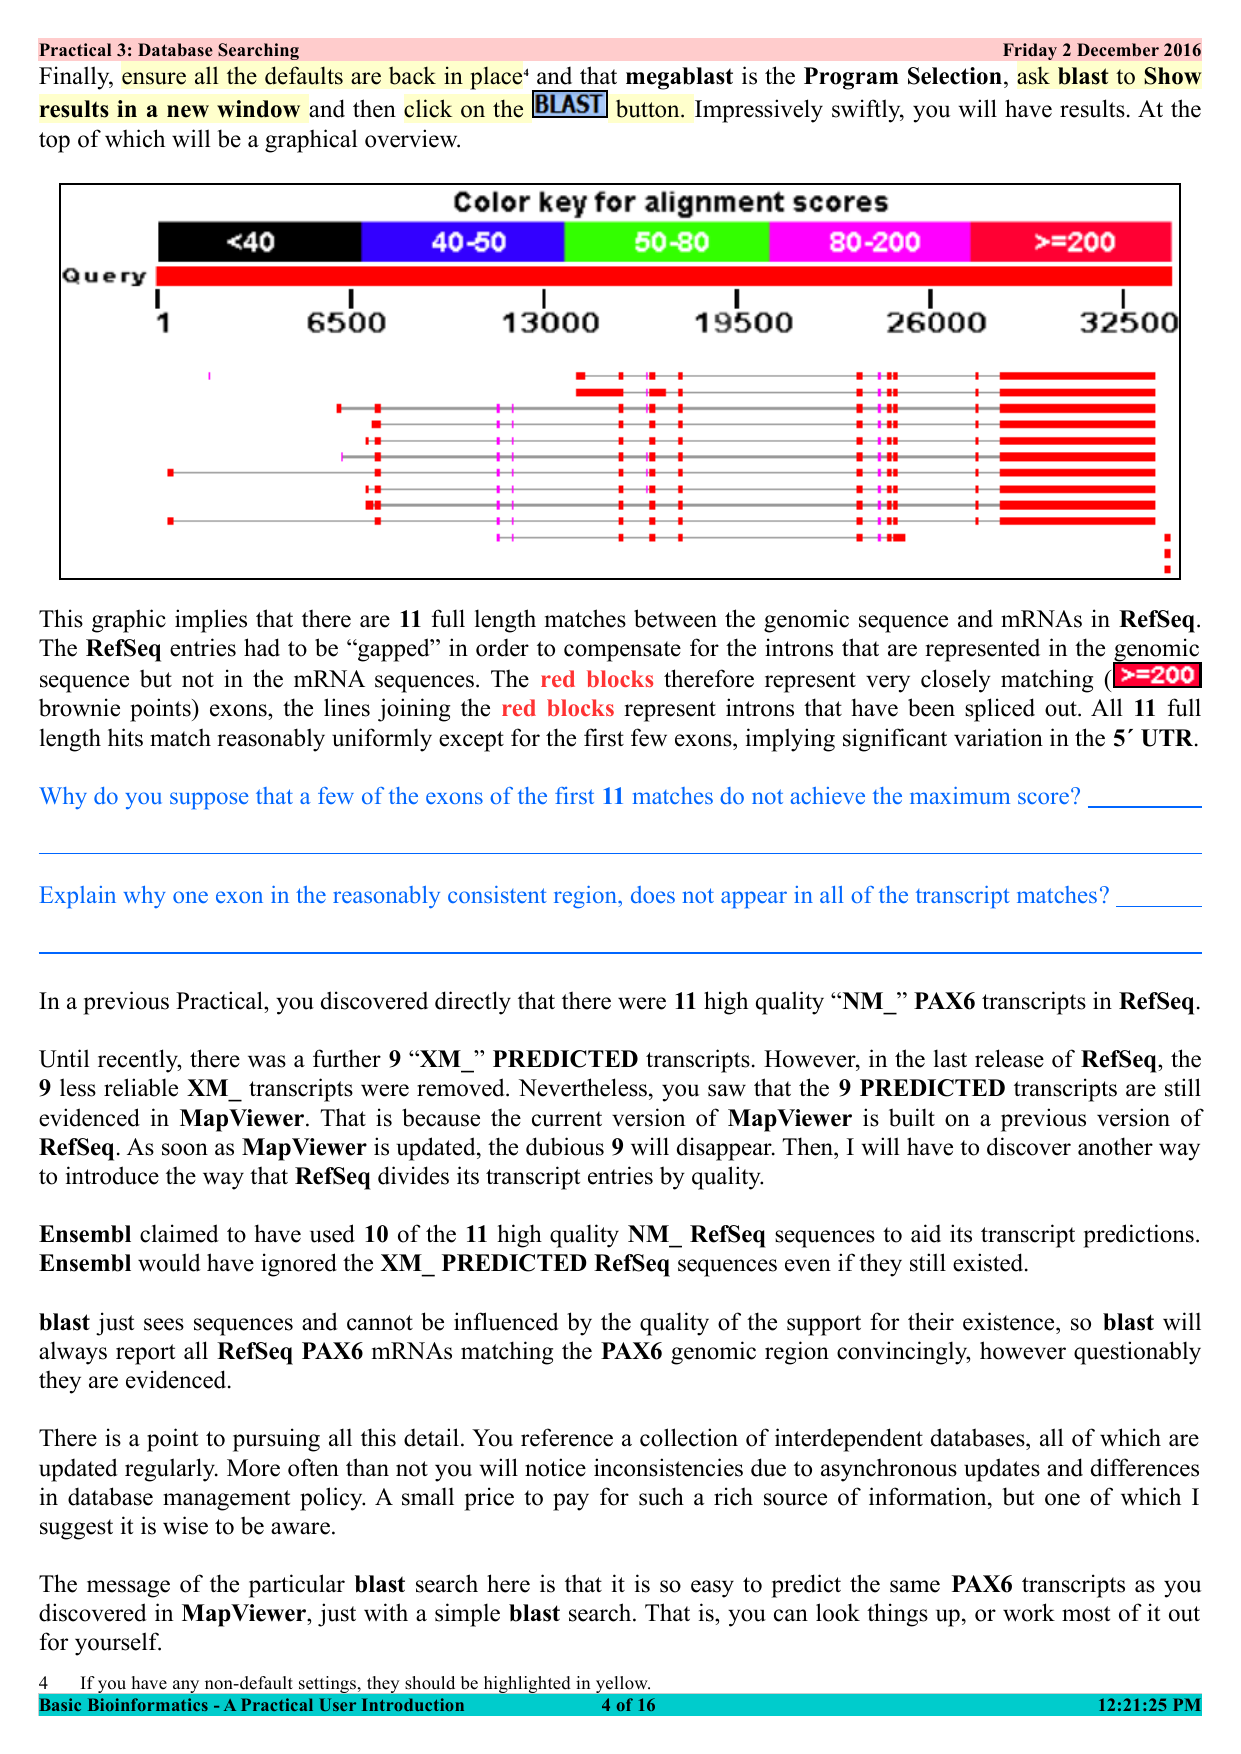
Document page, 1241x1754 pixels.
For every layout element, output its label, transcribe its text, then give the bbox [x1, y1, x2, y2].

picture [534, 92, 606, 116]
picture [61, 185, 1179, 578]
text Ensembl claimed to have used 10 of the 11 high quality NM_ RefSeq sequences to aid its transcript predictions. Ensembl would have ignored the XM_ PREDICTED RefSeq sequences even if they still existed. [38, 1219, 1202, 1277]
text In a previous Practical, you discovered directly that there were 11 high quality “NM_” PAX6 transcripts in RefSeq. [38, 986, 1202, 1015]
text Until recently, there was a further 9 “XM_” PREDICTED transcripts. However, in the last release of RefSeq, the 9 less reliable XM_ transcripts were removed. Nevertheless, you saw that the 9 PREDICTED transcripts are still evidenced in MapViewer. That is because the current version of MapViewer is built on a previous version of RefSeq. As soon as MapViewer is updated, the dubious 9 will disappear. Then, I will have to discover another way to introduce the way that RefSeq divides its transcript entries by quality. [38, 1044, 1202, 1189]
text There is a point to pursuing all this detail. You reference a collection of interdependent databases, all of which are updated regularly. More often than not you will notice inconsistencies due to asynchronous updates and differences in database management policy. A small price to pay for such a rich source of information, but one of which I suggest it is wise to be aware. [38, 1423, 1202, 1539]
text This graphic implies that there are 11 full length matches between the genomic sequence and mRNAs in RefSeq. The RefSeq entries had to be “gapped” in order to compensate for the introns that are represented in the genomic sequence but not in the mRNA sequences. The red blocks therefore represent very closely matching (brownie points) exons, the lines joining the red blocks represent introns that have been spliced out. All 11 full length hits match reasonably uniformly except for the first few exons, implying significant variation in the 5´ UTR. [38, 200, 1202, 751]
picture [1115, 664, 1199, 686]
text Why do you suppose that a few of the exons of the first 11 matches do not achieve the maximum score? [38, 781, 1202, 810]
text The message of the particular blast search here is that it is so easy to predict the same PAX6 transcripts as you discovered in MapViewer, just with a simple blast search. That is, you can look things up, or work most of it out for yourself. [38, 1569, 1202, 1656]
text If you have any non-default settings, they should be highlighted in yellow. [38, 1671, 1202, 1693]
text blast just sees sequences and cannot be influenced by the quality of the support for their existence, so blast will always report all RefSeq PAX6 mRNAs matching the PAX6 genomic region convincingly, however questionably they are evidenced. [38, 1307, 1202, 1394]
text Explain why one exon in the reasonably consistent region, does not appear in all of the transcript matches? [38, 880, 1202, 909]
text Finally, ensure all the defaults are back in place and that megablast is the Program Selection, ask blast to Show results in a new window and then click on the button. Impressively swiftly, you will have results. At the top of which will be a graphical overview. [38, 61, 1202, 152]
